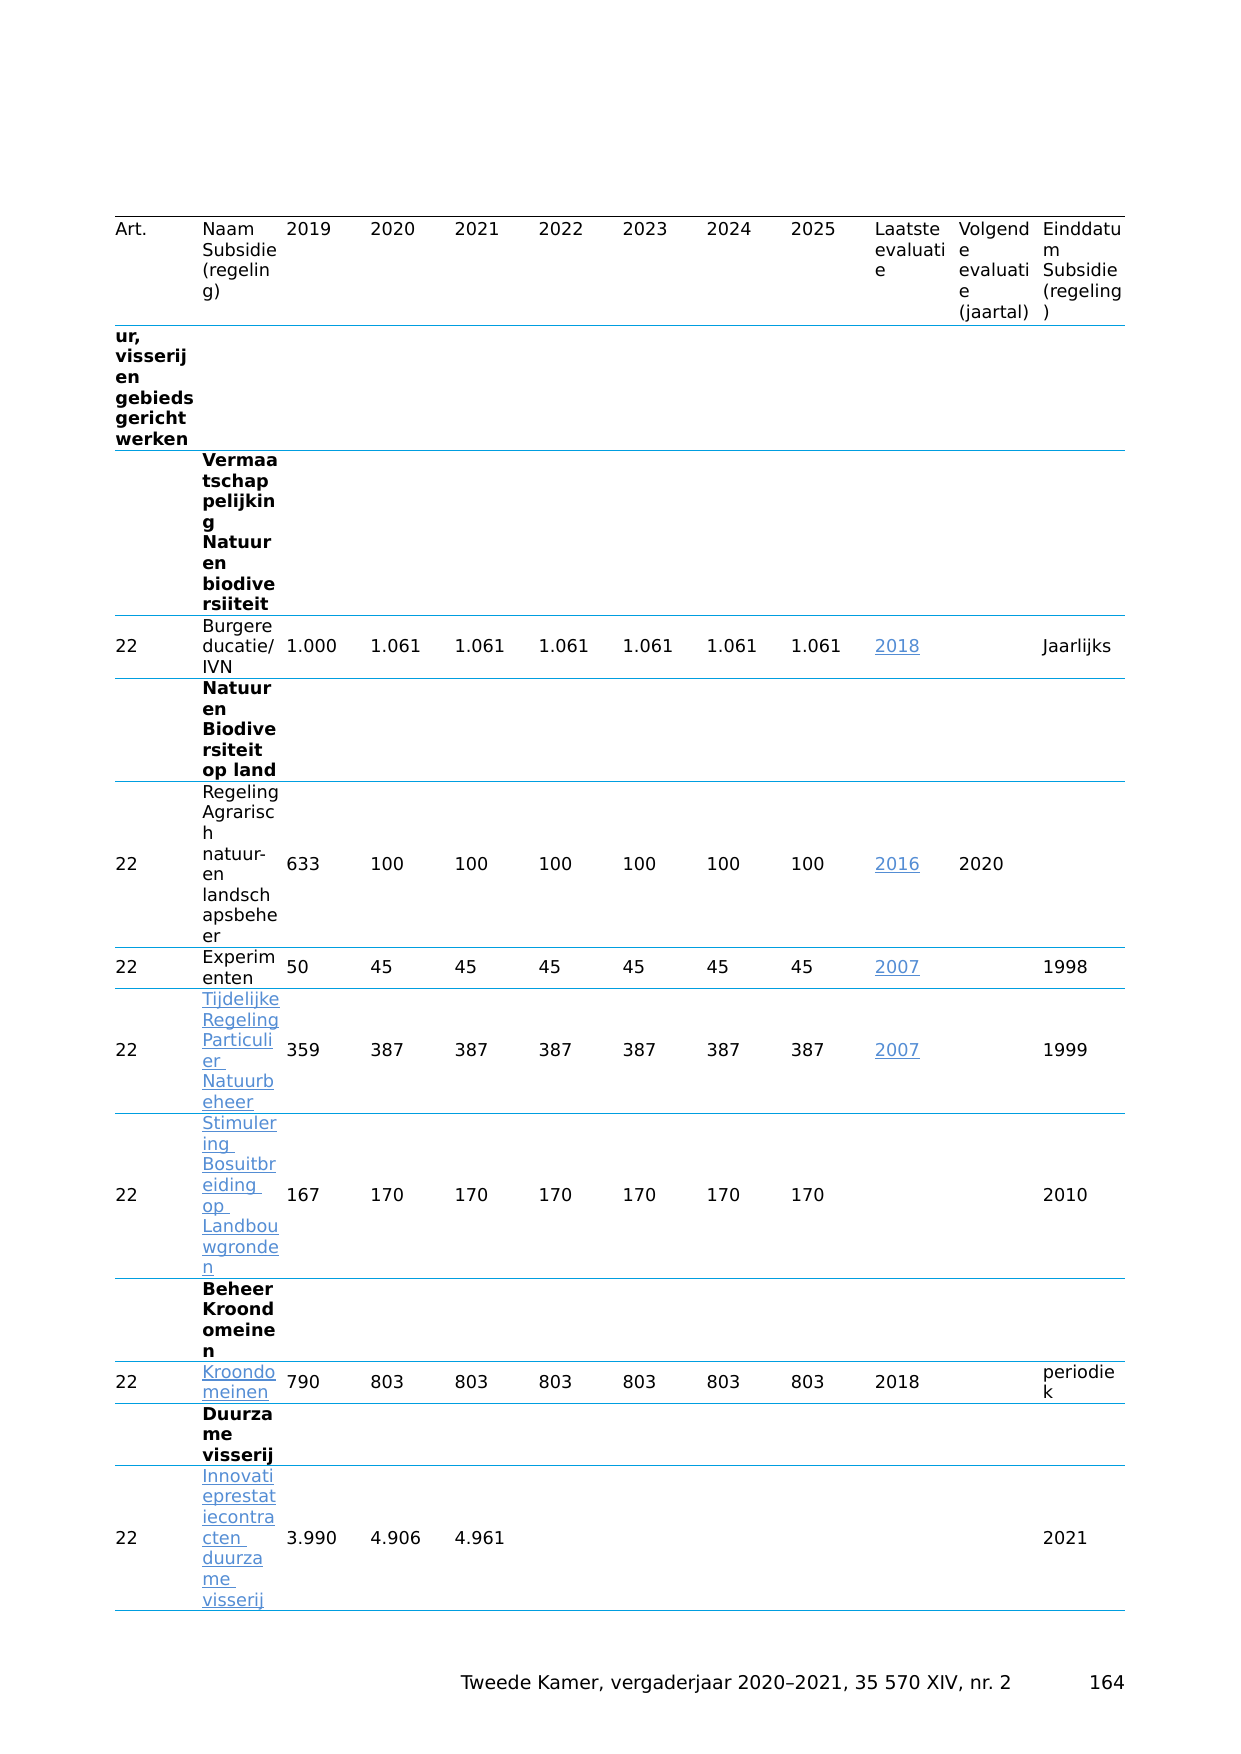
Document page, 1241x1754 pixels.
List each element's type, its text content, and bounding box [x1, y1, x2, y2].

table_cell [283, 1279, 367, 1361]
table_cell [788, 1404, 872, 1465]
table_cell 170 [704, 1114, 788, 1278]
table_cell Tijdelijke Regeling Particulier Natuurbeheer [199, 989, 283, 1113]
table_cell [704, 451, 788, 615]
table_cell [704, 1404, 788, 1465]
table_cell [956, 1362, 1040, 1403]
table_cell 2018 [872, 1362, 956, 1403]
table_cell 803 [535, 1362, 619, 1403]
table_cell [367, 1279, 451, 1361]
table_cell [872, 451, 956, 615]
table_cell periodiek [1040, 1362, 1125, 1403]
table_cell [620, 451, 703, 615]
table_cell 2023 [620, 217, 703, 325]
table_cell 45 [704, 948, 788, 988]
table_cell 1.061 [788, 616, 872, 677]
table_cell [872, 1404, 956, 1465]
table_cell [956, 948, 1040, 988]
table_cell 387 [451, 989, 535, 1113]
table_cell 633 [283, 782, 367, 947]
table_cell 22 [115, 782, 199, 947]
table_cell Burgereducatie/IVN [199, 616, 283, 677]
table_cell 2019 [283, 217, 367, 325]
table_cell [788, 1279, 872, 1361]
table_cell [535, 451, 619, 615]
table_cell 4.906 [367, 1466, 451, 1610]
table_cell Einddatum Subsidie (regeling) [1040, 217, 1125, 325]
table_cell 2021 [451, 217, 535, 325]
table_cell 387 [704, 989, 788, 1113]
table_cell [1040, 326, 1125, 449]
table_cell [788, 679, 872, 781]
table_cell [872, 326, 956, 449]
table_cell 45 [535, 948, 619, 988]
table_cell [1040, 1279, 1125, 1361]
table_cell 1.000 [283, 616, 367, 677]
table_cell 167 [283, 1114, 367, 1278]
table_cell 2007 [872, 948, 956, 988]
table_cell 170 [788, 1114, 872, 1278]
table_cell [535, 1404, 619, 1465]
table_cell 22 [115, 989, 199, 1113]
table_cell 387 [367, 989, 451, 1113]
table_cell 3.990 [283, 1466, 367, 1610]
table_cell Beheer Kroondomeinen [199, 1279, 283, 1361]
table_cell 387 [535, 989, 619, 1113]
table_cell 170 [535, 1114, 619, 1278]
table_cell [451, 679, 535, 781]
table_cell 22 [115, 1114, 199, 1278]
table_cell [367, 326, 451, 449]
table_cell Volgende evaluatie (jaartal) [956, 217, 1040, 325]
table_cell [956, 1404, 1040, 1465]
table_cell Natuur en Biodiversiteit op land [199, 679, 283, 781]
table_cell [1040, 1404, 1125, 1465]
table_cell [115, 1279, 199, 1361]
table_cell 1999 [1040, 989, 1125, 1113]
table_cell [451, 1404, 535, 1465]
table_cell [872, 679, 956, 781]
table_cell 803 [788, 1362, 872, 1403]
table_cell 100 [704, 782, 788, 947]
table_cell [620, 1279, 703, 1361]
table_cell [788, 1466, 872, 1610]
table_cell 2025 [788, 217, 872, 325]
table_cell ur, visserij en gebiedsgericht werken [115, 326, 199, 449]
table_cell [956, 326, 1040, 449]
table_cell 803 [704, 1362, 788, 1403]
table_cell 100 [367, 782, 451, 947]
table_cell 359 [283, 989, 367, 1113]
table_cell [283, 451, 367, 615]
table_cell [451, 326, 535, 449]
table_cell [956, 616, 1040, 677]
table_cell [704, 679, 788, 781]
table_cell 45 [620, 948, 703, 988]
table_cell [872, 1279, 956, 1361]
table_cell 22 [115, 616, 199, 677]
table_cell [704, 1466, 788, 1610]
table_cell 1.061 [535, 616, 619, 677]
table_cell 2024 [704, 217, 788, 325]
table_cell Art. [115, 217, 199, 325]
table_cell [788, 326, 872, 449]
table_cell [620, 679, 703, 781]
table_header Overzicht Subsidies (bedragen x 1.000 euro) [115, 191, 1125, 216]
table_cell [956, 1114, 1040, 1278]
table_cell [451, 451, 535, 615]
table_cell 22 [115, 1362, 199, 1403]
table_cell [199, 326, 283, 449]
table_cell [283, 326, 367, 449]
table_cell 100 [451, 782, 535, 947]
table_cell 790 [283, 1362, 367, 1403]
table_cell [620, 326, 703, 449]
table_cell 803 [367, 1362, 451, 1403]
table_cell 4.961 [451, 1466, 535, 1610]
table_cell [956, 679, 1040, 781]
table_cell 22 [115, 948, 199, 988]
table_cell 100 [788, 782, 872, 947]
table_cell 45 [367, 948, 451, 988]
table_cell [956, 1466, 1040, 1610]
table_cell 2010 [1040, 1114, 1125, 1278]
table_cell 2007 [872, 989, 956, 1113]
table_cell Regeling Agrarisch natuur- en landschapsbeheer [199, 782, 283, 947]
table_cell 170 [451, 1114, 535, 1278]
table_cell [535, 679, 619, 781]
table_cell [535, 1466, 619, 1610]
table_cell 45 [451, 948, 535, 988]
table_cell 2022 [535, 217, 619, 325]
table_cell [872, 1114, 956, 1278]
table_cell Stimulering Bosuitbreiding op Landbouwgronden [199, 1114, 283, 1278]
table_cell Vermaatschappelijking Natuur en biodiversiiteit [199, 451, 283, 615]
table_cell 2018 [872, 616, 956, 677]
table_cell [115, 451, 199, 615]
table_cell 387 [788, 989, 872, 1113]
table_cell Jaarlijks [1040, 616, 1125, 677]
table_cell 803 [451, 1362, 535, 1403]
table_cell 45 [788, 948, 872, 988]
table_cell [451, 1279, 535, 1361]
table_cell 100 [535, 782, 619, 947]
table_cell [704, 326, 788, 449]
table_cell 2020 [367, 217, 451, 325]
table_cell [367, 451, 451, 615]
table_cell [283, 679, 367, 781]
table_cell [956, 989, 1040, 1113]
table_cell [956, 1279, 1040, 1361]
table_cell 1.061 [367, 616, 451, 677]
table_cell 1998 [1040, 948, 1125, 988]
table_cell 100 [620, 782, 703, 947]
table_cell 170 [620, 1114, 703, 1278]
table_cell Innovatieprestatiecontracten duurzame visserij [199, 1466, 283, 1610]
table_cell [956, 451, 1040, 615]
table_cell [1040, 451, 1125, 615]
table_cell [620, 1466, 703, 1610]
table_cell Duurzame visserij [199, 1404, 283, 1465]
table_cell 1.061 [620, 616, 703, 677]
table_cell [283, 1404, 367, 1465]
table_cell [115, 679, 199, 781]
table_cell 1.061 [451, 616, 535, 677]
table_cell [367, 679, 451, 781]
table_cell Kroondomeinen [199, 1362, 283, 1403]
table_cell 2020 [956, 782, 1040, 947]
table_cell [535, 326, 619, 449]
table_cell 170 [367, 1114, 451, 1278]
table_cell 387 [620, 989, 703, 1113]
table_cell [1040, 679, 1125, 781]
table_cell 22 [115, 1466, 199, 1610]
table_cell 2016 [872, 782, 956, 947]
table_cell 803 [620, 1362, 703, 1403]
table_cell 1.061 [704, 616, 788, 677]
table_cell 50 [283, 948, 367, 988]
table_cell 2021 [1040, 1466, 1125, 1610]
table_cell [788, 451, 872, 615]
table_cell [367, 1404, 451, 1465]
table_cell Experimenten [199, 948, 283, 988]
table_cell Laatste evaluatie [872, 217, 956, 325]
table_cell [620, 1404, 703, 1465]
table_cell [704, 1279, 788, 1361]
table_cell [535, 1279, 619, 1361]
table_cell Naam Subsidie (regeling) [199, 217, 283, 325]
table_cell [115, 1404, 199, 1465]
table_cell [1040, 782, 1125, 947]
table_cell [872, 1466, 956, 1610]
